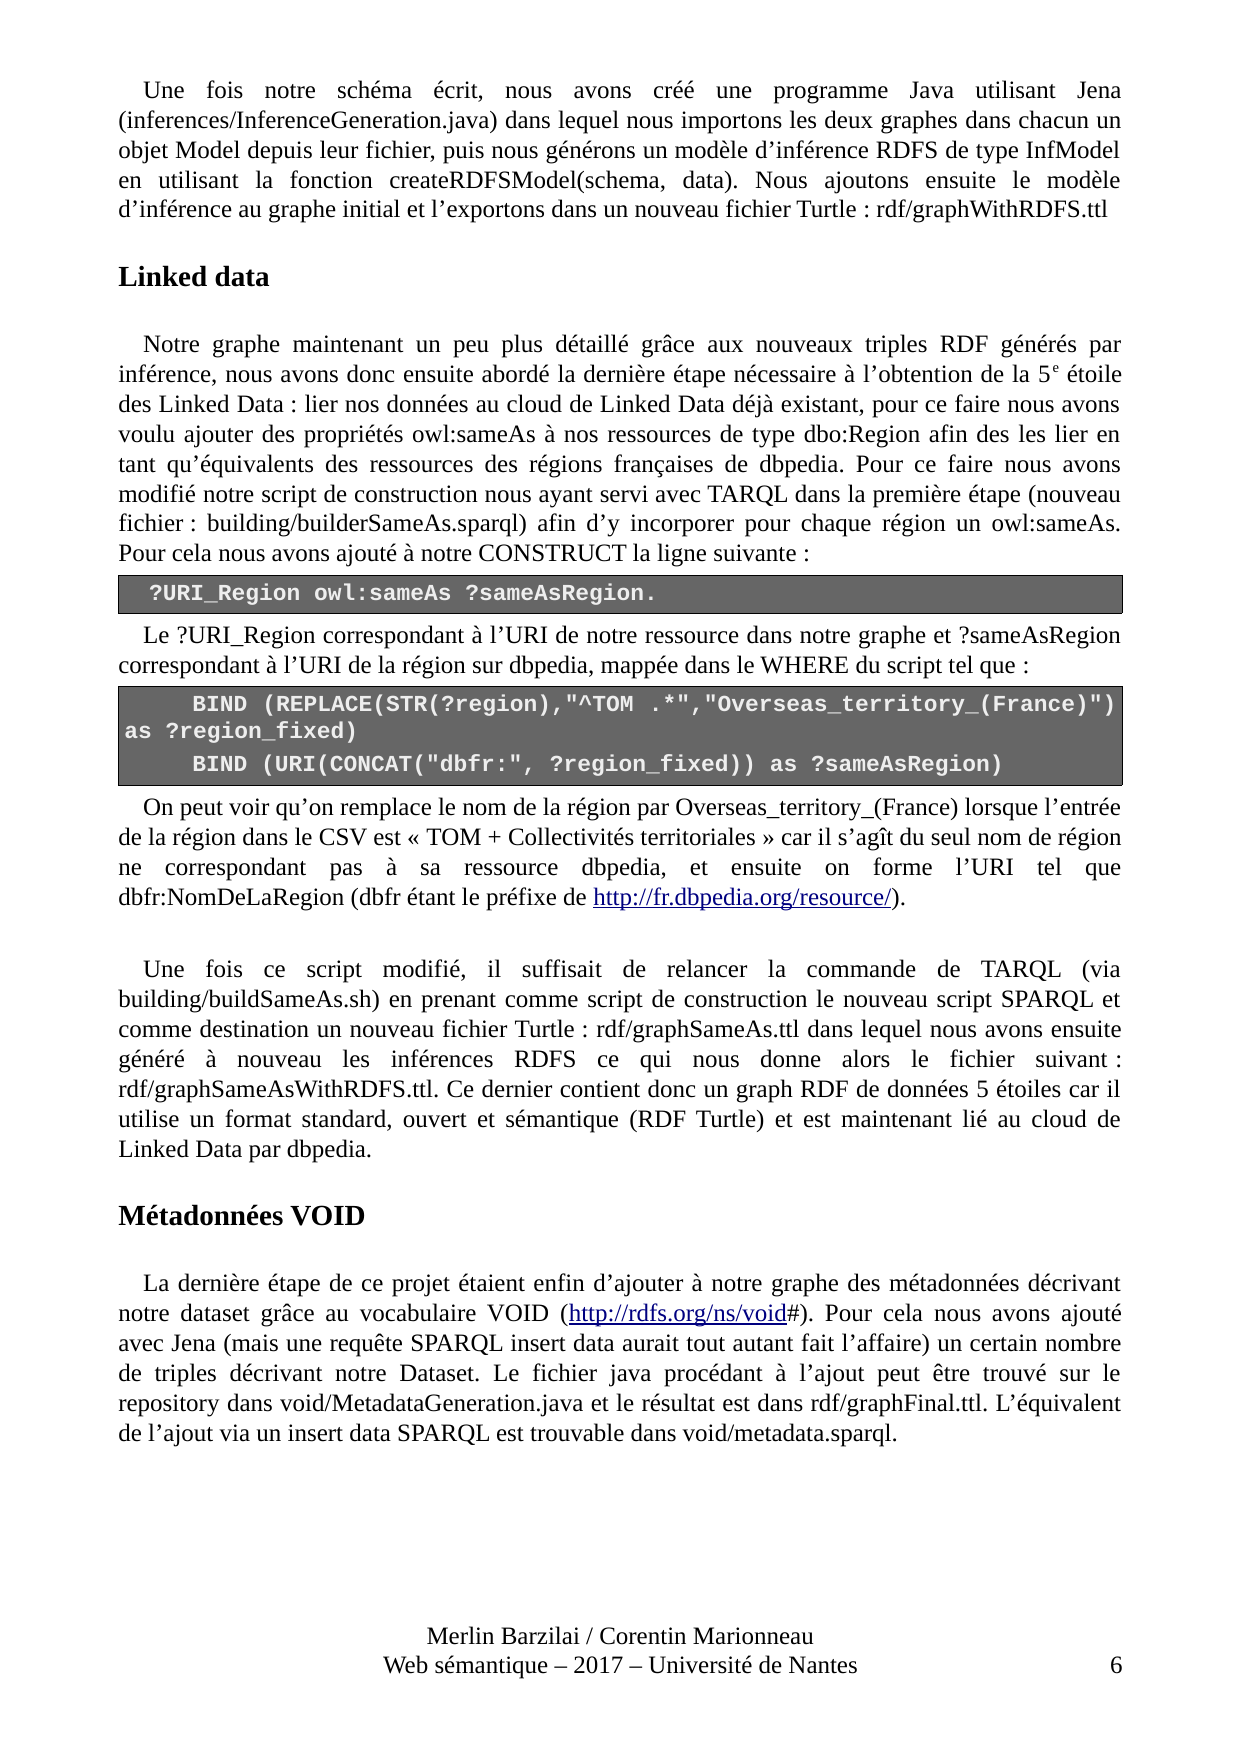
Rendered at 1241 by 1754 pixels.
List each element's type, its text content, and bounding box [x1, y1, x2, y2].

text BIND (URI(CONCAT("dbfr:", ?region_fixed)) as ?sameAsRegion) [119, 747, 1122, 785]
text Une fois notre schéma écrit, nous avons créé une programme Java utilisant Jena (inferences/InferenceGeneration.java) dans lequel nous importons les deux graphes dans chacun un objet Model depuis leur fichier, puis nous générons un modèle d’inférence RDFS de type InfModel en utilisant la fonction createRDFSModel(schema, data). Nous ajoutons ensuite le modèle d’inférence au graphe initial et l’exportons dans un nouveau fichier Turtle : rdf/graphWithRDFS.ttl [118, 75, 1122, 223]
subtitle Linked data [118, 259, 1122, 293]
text BIND (REPLACE(STR(?region),"^TOM .*","Overseas_territory_(France)") as ?region_fixed) [119, 687, 1122, 745]
text La dernière étape de ce projet étaient enfin d’ajouter à notre graphe des métadonnées décrivant notre dataset grâce au vocabulaire VOID (http://rdfs.org/ns/void#). Pour cela nous avons ajouté avec Jena (mais une requête SPARQL insert data aurait tout autant fait l’affaire) un certain nombre de triples décrivant notre Dataset. Le fichier java procédant à l’ajout peut être trouvé sur le repository dans void/MetadataGeneration.java et le résultat est dans rdf/graphFinal.ttl. L’équivalent de l’ajout via un insert data SPARQL est trouvable dans void/metadata.sparql. [118, 1268, 1122, 1447]
text Une fois ce script modifié, il suffisait de relancer la commande de TARQL (via building/buildSameAs.sh) en prenant comme script de construction le nouveau script SPARQL et comme destination un nouveau fichier Turtle : rdf/graphSameAs.ttl dans lequel nous avons ensuite généré à nouveau les inférences RDFS ce qui nous donne alors le fichier suivant : rdf/graphSameAsWithRDFS.ttl. Ce dernier contient donc un graph RDF de données 5 étoiles car il utilise un format standard, ouvert et sémantique (RDF Turtle) et est maintenant lié au cloud de Linked Data par dbpedia. [118, 954, 1122, 1163]
text On peut voir qu’on remplace le nom de la région par Overseas_territory_(France) lorsque l’entrée de la région dans le CSV est « TOM + Collectivités territoriales » car il s’agît du seul nom de région ne correspondant pas à sa ressource dbpedia, et ensuite on forme l’URI tel que dbfr:NomDeLaRegion (dbfr étant le préfixe de http://fr.dbpedia.org/resource/). [118, 792, 1122, 911]
text Notre graphe maintenant un peu plus détaillé grâce aux nouveaux triples RDF générés par inférence, nous avons donc ensuite abordé la dernière étape nécessaire à l’obtention de la 5e étoile des Linked Data : lier nos données au cloud de Linked Data déjà existant, pour ce faire nous avons voulu ajouter des propriétés owl:sameAs à nos ressources de type dbo:Region afin des les lier en tant qu’équivalents des ressources des régions françaises de dbpedia. Pour ce faire nous avons modifié notre script de construction nous ayant servi avec TARQL dans la première étape (nouveau fichier : building/builderSameAs.sparql) afin d’y incorporer pour chaque région un owl:sameAs. Pour cela nous avons ajouté à notre CONSTRUCT la ligne suivante : [118, 329, 1122, 567]
text ?URI_Region owl:sameAs ?sameAsRegion. [119, 576, 1122, 613]
subtitle Métadonnées VOID [118, 1198, 1122, 1232]
text Le ?URI_Region correspondant à l’URI de notre ressource dans notre graphe et ?sameAsRegion correspondant à l’URI de la région sur dbpedia, mappée dans le WHERE du script tel que : [118, 620, 1122, 679]
